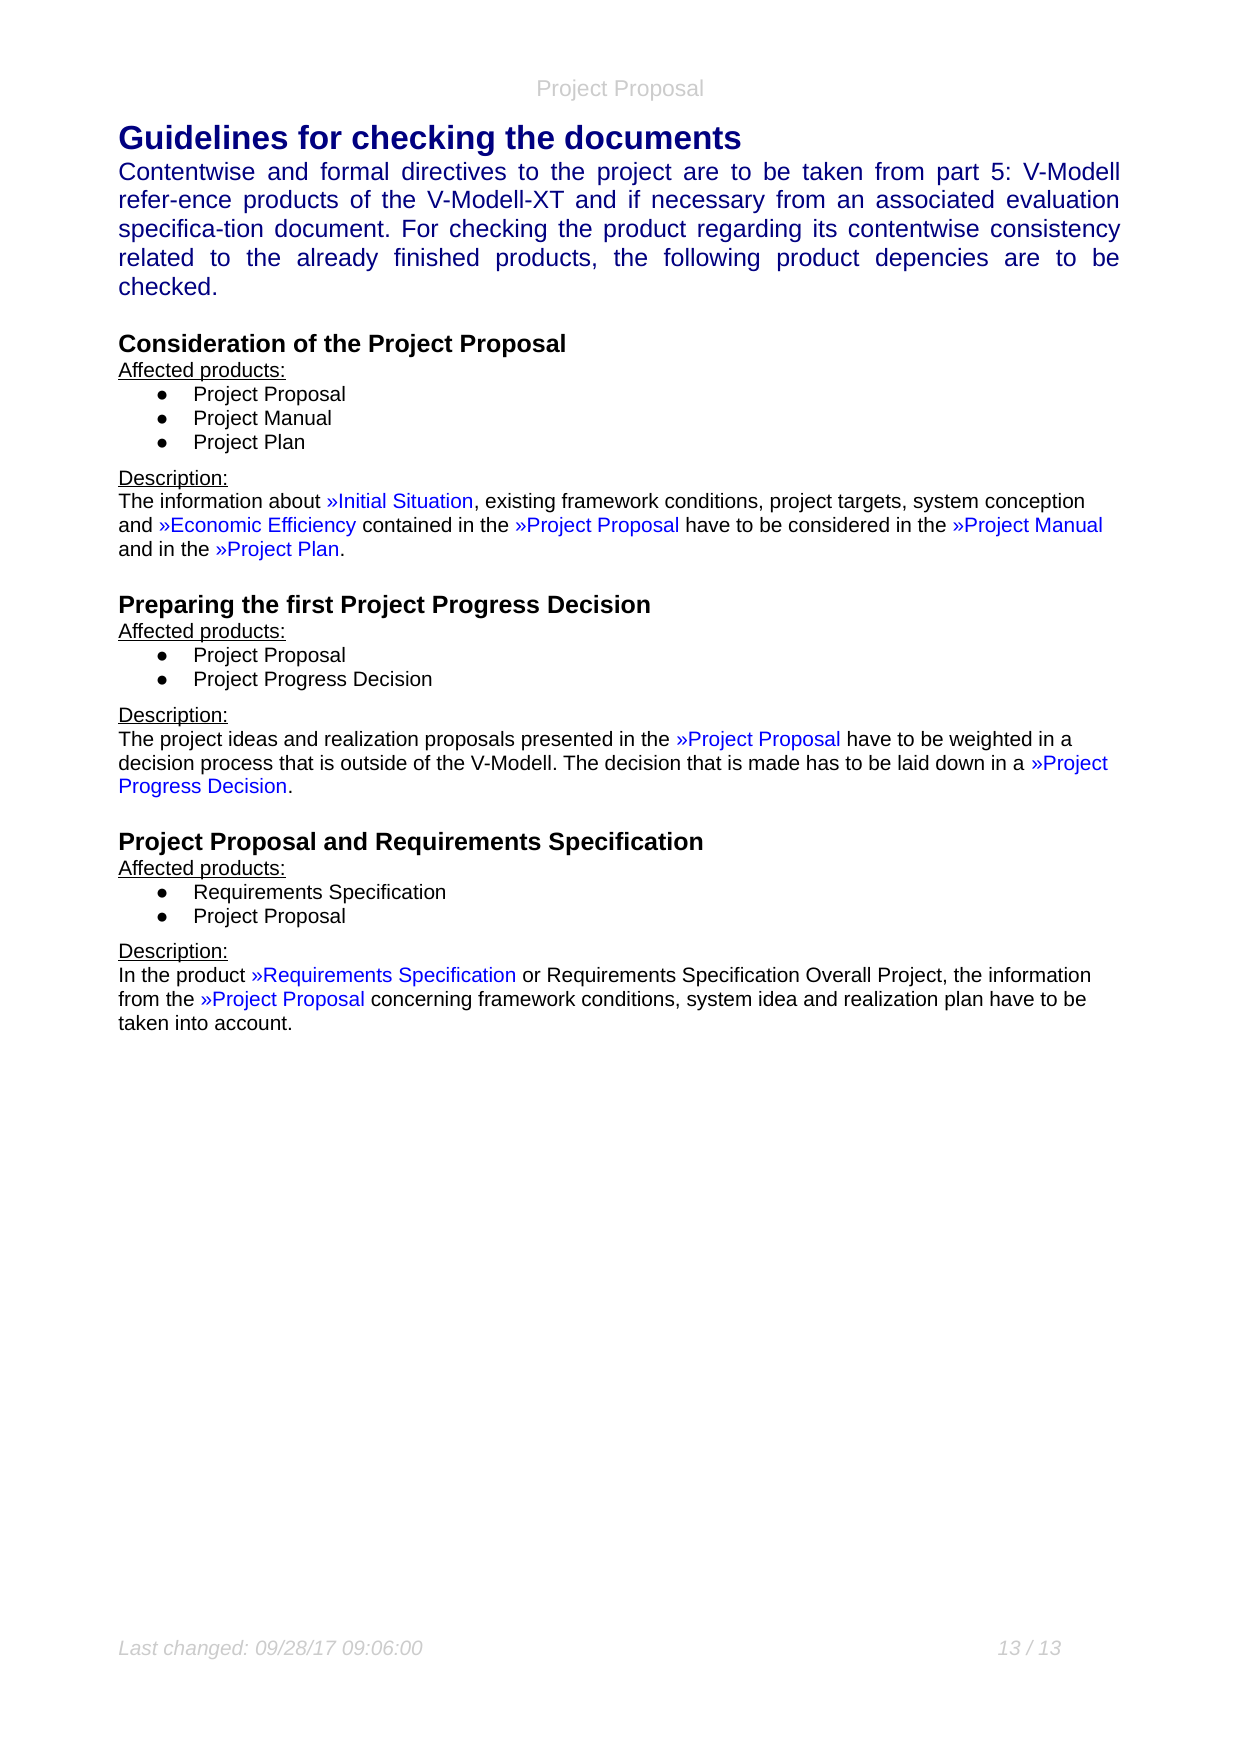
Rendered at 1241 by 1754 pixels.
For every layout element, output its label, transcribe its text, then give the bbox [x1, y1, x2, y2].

list Project Proposal [156, 643, 1122, 667]
text Guidelines for checking the documents [118, 118, 1122, 157]
text Description: [118, 702, 1122, 726]
list Project Plan [156, 430, 1122, 454]
list Project Manual [156, 406, 1122, 430]
list Project Proposal [156, 904, 1122, 928]
text Consideration of the Project Proposal [118, 329, 1122, 358]
text Description: [118, 465, 1122, 489]
text In the product »Requirements Specification or Requirements Specification Overall Project, the information from the »Project Proposal concerning framework conditions, system idea and realization plan have to be taken into account. [118, 963, 1122, 1035]
list Project Proposal [156, 382, 1122, 406]
text Contentwise and formal directives to the project are to be taken from part 5: V-Modell refer-ence products of the V-Modell-XT and if necessary from an associated evaluation specifica-tion document. For checking the product regarding its contentwise consistency related to the already finished products, the following product depencies are to be checked. [118, 157, 1122, 300]
list Project Progress Decision [156, 667, 1122, 691]
text The information about »Initial Situation, existing framework conditions, project targets, system conception and »Economic Efficiency contained in the »Project Proposal have to be considered in the »Project Manual and in the »Project Plan. [118, 489, 1122, 561]
list Requirements Specification [156, 880, 1122, 904]
text Description: [118, 939, 1122, 963]
text Project Proposal and Requirements Specification [118, 827, 1122, 856]
text Preparing the first Project Progress Decision [118, 590, 1122, 619]
text Affected products: [118, 856, 1122, 880]
text The project ideas and realization proposals presented in the »Project Proposal have to be weighted in a decision process that is outside of the V-Modell. The decision that is made has to be laid down in a »Project Progress Decision. [118, 726, 1122, 798]
text Affected products: [118, 358, 1122, 382]
text Affected products: [118, 619, 1122, 643]
